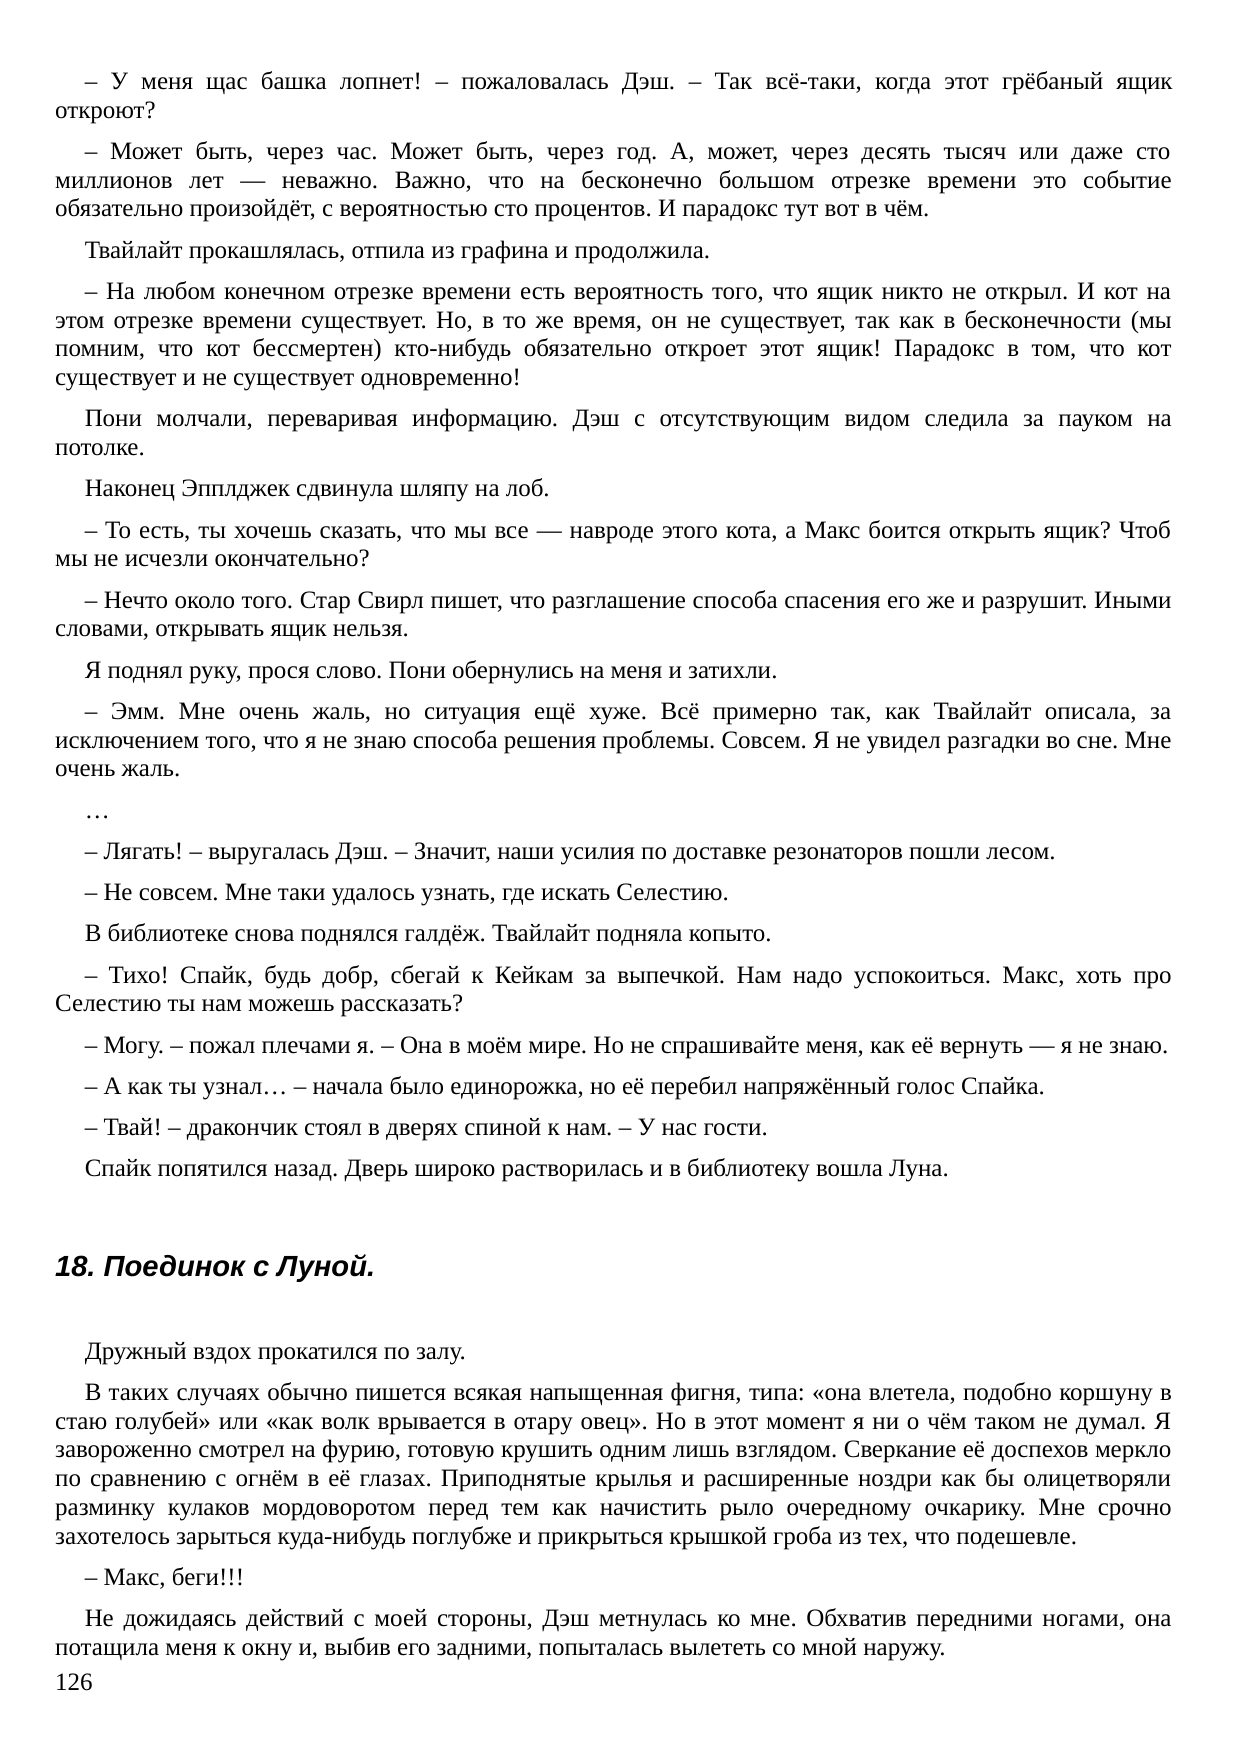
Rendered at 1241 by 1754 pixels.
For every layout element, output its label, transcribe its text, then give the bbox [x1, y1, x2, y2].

text В таких случаях обычно пишется всякая напыщенная фигня, типа: «она влетела, подобно коршуну в стаю голубей» или «как волк врывается в отару овец». Но в этот момент я ни о чём таком не думал. Я завороженно смотрел на фурию, готовую крушить одним лишь взглядом. Сверкание её доспехов меркло по сравнению с огнём в её глазах. Приподнятые крылья и расширенные ноздри как бы олицетворяли разминку кулаков мордоворотом перед тем как начистить рыло очередному очкарику. Мне срочно захотелось зарыться куда-нибудь поглубже и прикрыться крышкой гроба из тех, что подешевле. [55, 1377, 1173, 1549]
text – У меня щас башка лопнет! – пожаловалась Дэш. – Так всё-таки, когда этот грёбаный ящик откроют? [55, 66, 1173, 123]
text Дружный вздох прокатился по залу. [55, 1336, 1173, 1364]
text – Не совсем. Мне таки удалось узнать, где искать Селестию. [55, 877, 1173, 906]
text – Могу. – пожал плечами я. – Она в моём мире. Но не спрашивайте меня, как её вернуть — я не знаю. [55, 1030, 1173, 1058]
text Наконец Эпплджек сдвинула шляпу на лоб. [55, 473, 1173, 502]
text – Эмм. Мне очень жаль, но ситуация ещё хуже. Всё примерно так, как Твайлайт описала, за исключением того, что я не знаю способа решения проблемы. Совсем. Я не увидел разгадки во сне. Мне очень жаль. [55, 696, 1173, 782]
text – То есть, ты хочешь сказать, что мы все — навроде этого кота, а Макс боится открыть ящик? Чтоб мы не исчезли окончательно? [55, 515, 1173, 572]
text В библиотеке снова поднялся галдёж. Твайлайт подняла копыто. [55, 918, 1173, 947]
text – Макс, беги!!! [55, 1562, 1173, 1591]
text – Может быть, через час. Может быть, через год. А, может, через десять тысяч или даже сто миллионов лет — неважно. Важно, что на бесконечно большом отрезке времени это событие обязательно произойдёт, с вероятностью сто процентов. И парадокс тут вот в чём. [55, 136, 1173, 222]
text Я поднял руку, прося слово. Пони обернулись на меня и затихли. [55, 655, 1173, 683]
text Пони молчали, переваривая информацию. Дэш с отсутствующим видом следила за пауком на потолке. [55, 403, 1173, 461]
text – На любом конечном отрезке времени есть вероятность того, что ящик никто не открыл. И кот на этом отрезке времени существует. Но, в то же время, он не существует, так как в бесконечности (мы помним, что кот бессмертен) кто-нибудь обязательно откроет этот ящик! Парадокс в том, что кот существует и не существует одновременно! [55, 276, 1173, 391]
text – Нечто около того. Стар Свирл пишет, что разглашение способа спасения его же и разрушит. Иными словами, открывать ящик нельзя. [55, 585, 1173, 642]
text – А как ты узнал… – начала было единорожка, но её перебил напряжённый голос Спайка. [55, 1071, 1173, 1100]
text – Лягать! – выругалась Дэш. – Значит, наши усилия по доставке резонаторов пошли лесом. [55, 836, 1173, 865]
text Не дожидаясь действий с моей стороны, Дэш метнулась ко мне. Обхватив передними ногами, она потащила меня к окну и, выбив его задними, попыталась вылететь со мной наружу. [55, 1603, 1173, 1661]
text – Тихо! Спайк, будь добр, сбегай к Кейкам за выпечкой. Нам надо успокоиться. Макс, хоть про Селестию ты нам можешь рассказать? [55, 960, 1173, 1017]
text … [55, 795, 1173, 823]
subtitle 18. Поединок с Луной. [55, 1248, 1173, 1282]
text Спайк попятился назад. Дверь широко растворилась и в библиотеку вошла Луна. [55, 1153, 1173, 1182]
text – Твай! – дракончик стоял в дверях спиной к нам. – У нас гости. [55, 1112, 1173, 1141]
text Твайлайт прокашлялась, отпила из графина и продолжила. [55, 235, 1173, 263]
